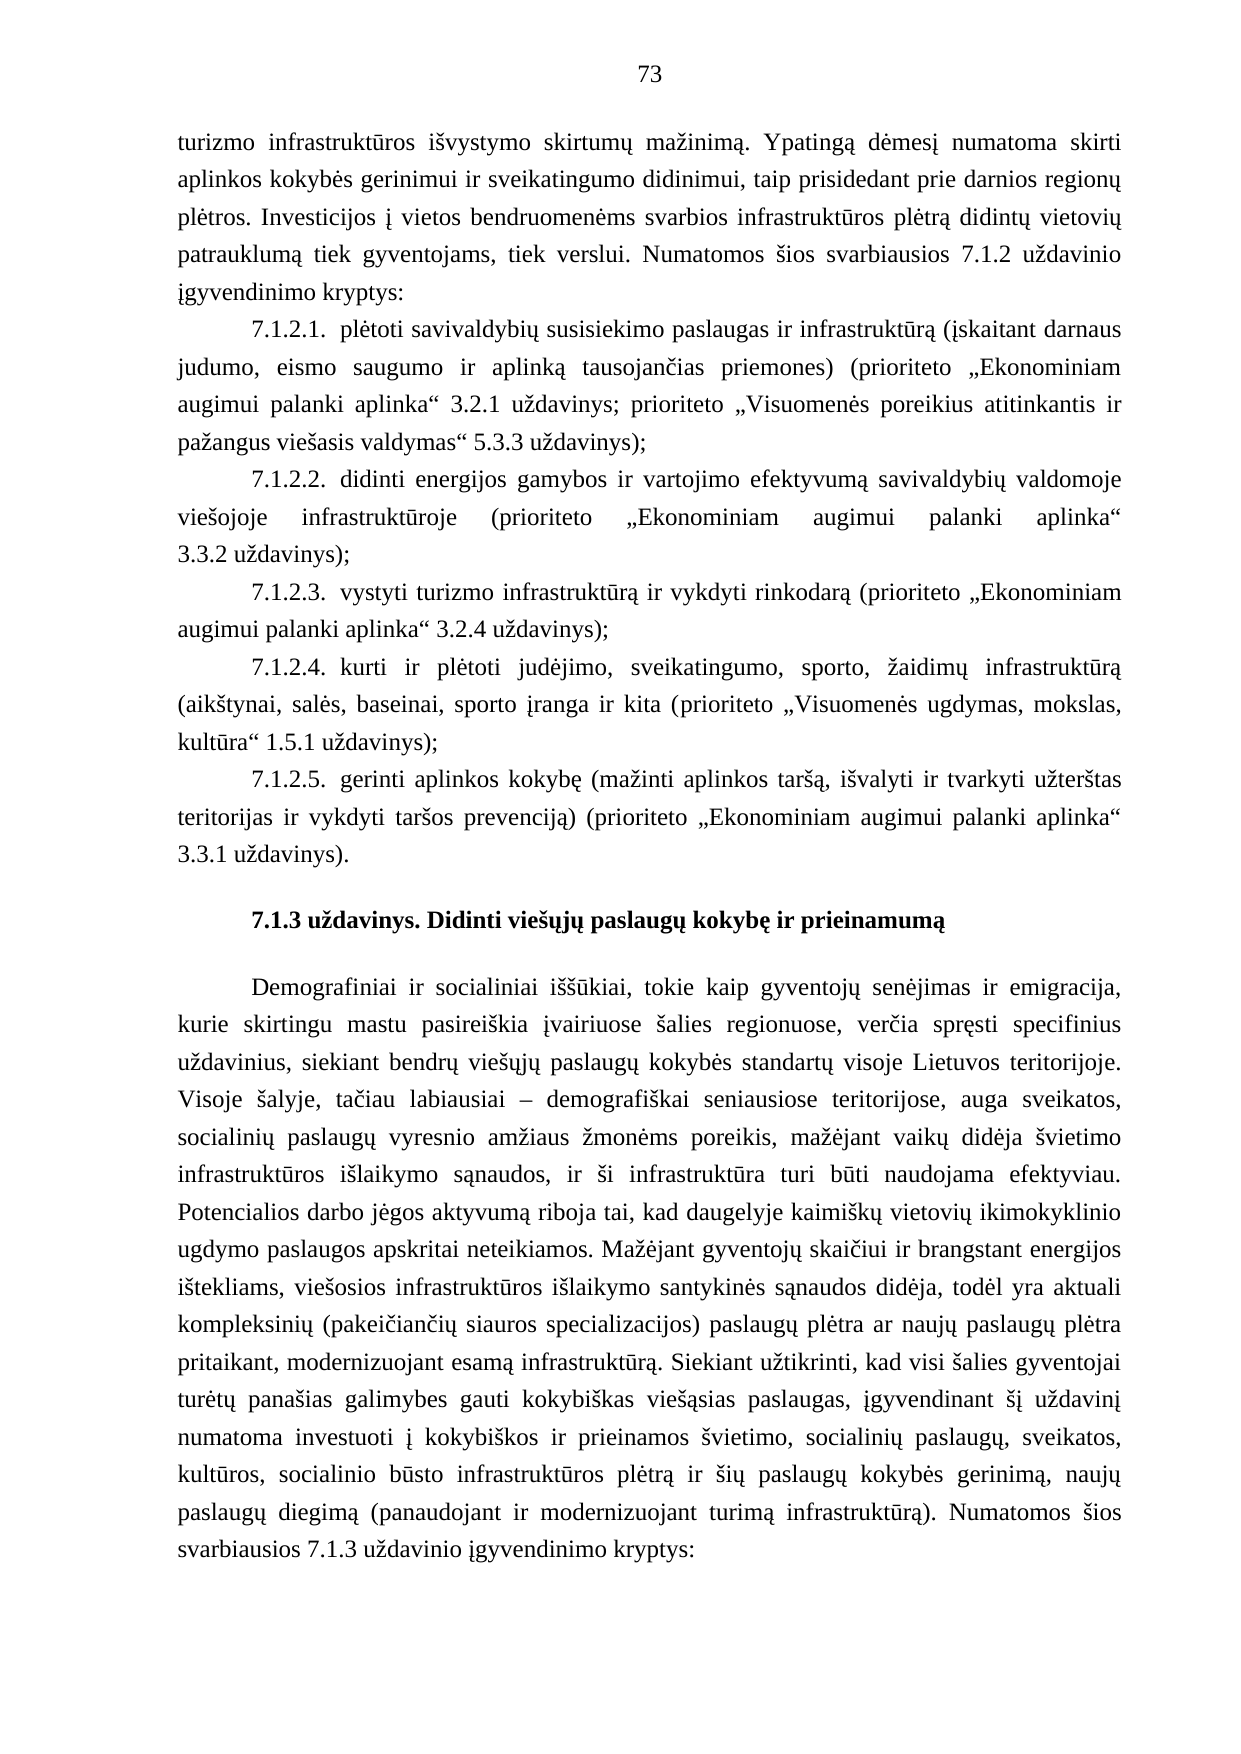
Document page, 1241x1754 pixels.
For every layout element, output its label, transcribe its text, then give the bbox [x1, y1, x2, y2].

text 7.1.3 uždavinys. Didinti viešųjų paslaugų kokybę ir prieinamumą [177, 897, 1122, 934]
text 7.1.2.2. didinti energijos gamybos ir vartojimo efektyvumą savivaldybių valdomoje viešojoje infrastruktūroje (prioriteto „Ekonominiam augimui palanki aplinka“ 3.3.2 uždavinys); [177, 456, 1122, 568]
text 7.1.2.5. gerinti aplinkos kokybę (mažinti aplinkos taršą, išvalyti ir tvarkyti užterštas teritorijas ir vykdyti taršos prevenciją) (prioriteto „Ekonominiam augimui palanki aplinka“ 3.3.1 uždavinys). [177, 756, 1122, 868]
text turizmo infrastruktūros išvystymo skirtumų mažinimą. Ypatingą dėmesį numatoma skirti aplinkos kokybės gerinimui ir sveikatingumo didinimui, taip prisidedant prie darnios regionų plėtros. Investicijos į vietos bendruomenėms svarbios infrastruktūros plėtrą didintų vietovių patrauklumą tiek gyventojams, tiek verslui. Numatomos šios svarbiausios 7.1.2 uždavinio įgyvendinimo kryptys: [177, 118, 1122, 306]
text Demografiniai ir socialiniai iššūkiai, tokie kaip gyventojų senėjimas ir emigracija, kurie skirtingu mastu pasireiškia įvairiuose šalies regionuose, verčia spręsti specifinius uždavinius, siekiant bendrų viešųjų paslaugų kokybės standartų visoje Lietuvos teritorijoje. Visoje šalyje, tačiau labiausiai – demografiškai seniausiose teritorijose, auga sveikatos, socialinių paslaugų vyresnio amžiaus žmonėms poreikis, mažėjant vaikų didėja švietimo infrastruktūros išlaikymo sąnaudos, ir ši infrastruktūra turi būti naudojama efektyviau. Potencialios darbo jėgos aktyvumą riboja tai, kad daugelyje kaimiškų vietovių ikimokyklinio ugdymo paslaugos apskritai neteikiamos. Mažėjant gyventojų skaičiui ir brangstant energijos ištekliams, viešosios infrastruktūros išlaikymo santykinės sąnaudos didėja, todėl yra aktuali kompleksinių (pakeičiančių siauros specializacijos) paslaugų plėtra ar naujų paslaugų plėtra pritaikant, modernizuojant esamą infrastruktūrą. Siekiant užtikrinti, kad visi šalies gyventojai turėtų panašias galimybes gauti kokybiškas viešąsias paslaugas, įgyvendinant šį uždavinį numatoma investuoti į kokybiškos ir prieinamos švietimo, socialinių paslaugų, sveikatos, kultūros, socialinio būsto infrastruktūros plėtrą ir šių paslaugų kokybės gerinimą, naujų paslaugų diegimą (panaudojant ir modernizuojant turimą infrastruktūrą). Numatomos šios svarbiausios 7.1.3 uždavinio įgyvendinimo kryptys: [177, 963, 1122, 1563]
text 7.1.2.4. kurti ir plėtoti judėjimo, sveikatingumo, sporto, žaidimų infrastruktūrą (aikštynai, salės, baseinai, sporto įranga ir kita (prioriteto „Visuomenės ugdymas, mokslas, kultūra“ 1.5.1 uždavinys); [177, 643, 1122, 756]
text 7.1.2.1. plėtoti savivaldybių susisiekimo paslaugas ir infrastruktūrą (įskaitant darnaus judumo, eismo saugumo ir aplinką tausojančias priemones) (prioriteto „Ekonominiam augimui palanki aplinka“ 3.2.1 uždavinys; prioriteto „Visuomenės poreikius atitinkantis ir pažangus viešasis valdymas“ 5.3.3 uždavinys); [177, 306, 1122, 456]
text 7.1.2.3. vystyti turizmo infrastruktūrą ir vykdyti rinkodarą (prioriteto „Ekonominiam augimui palanki aplinka“ 3.2.4 uždavinys); [177, 568, 1122, 643]
